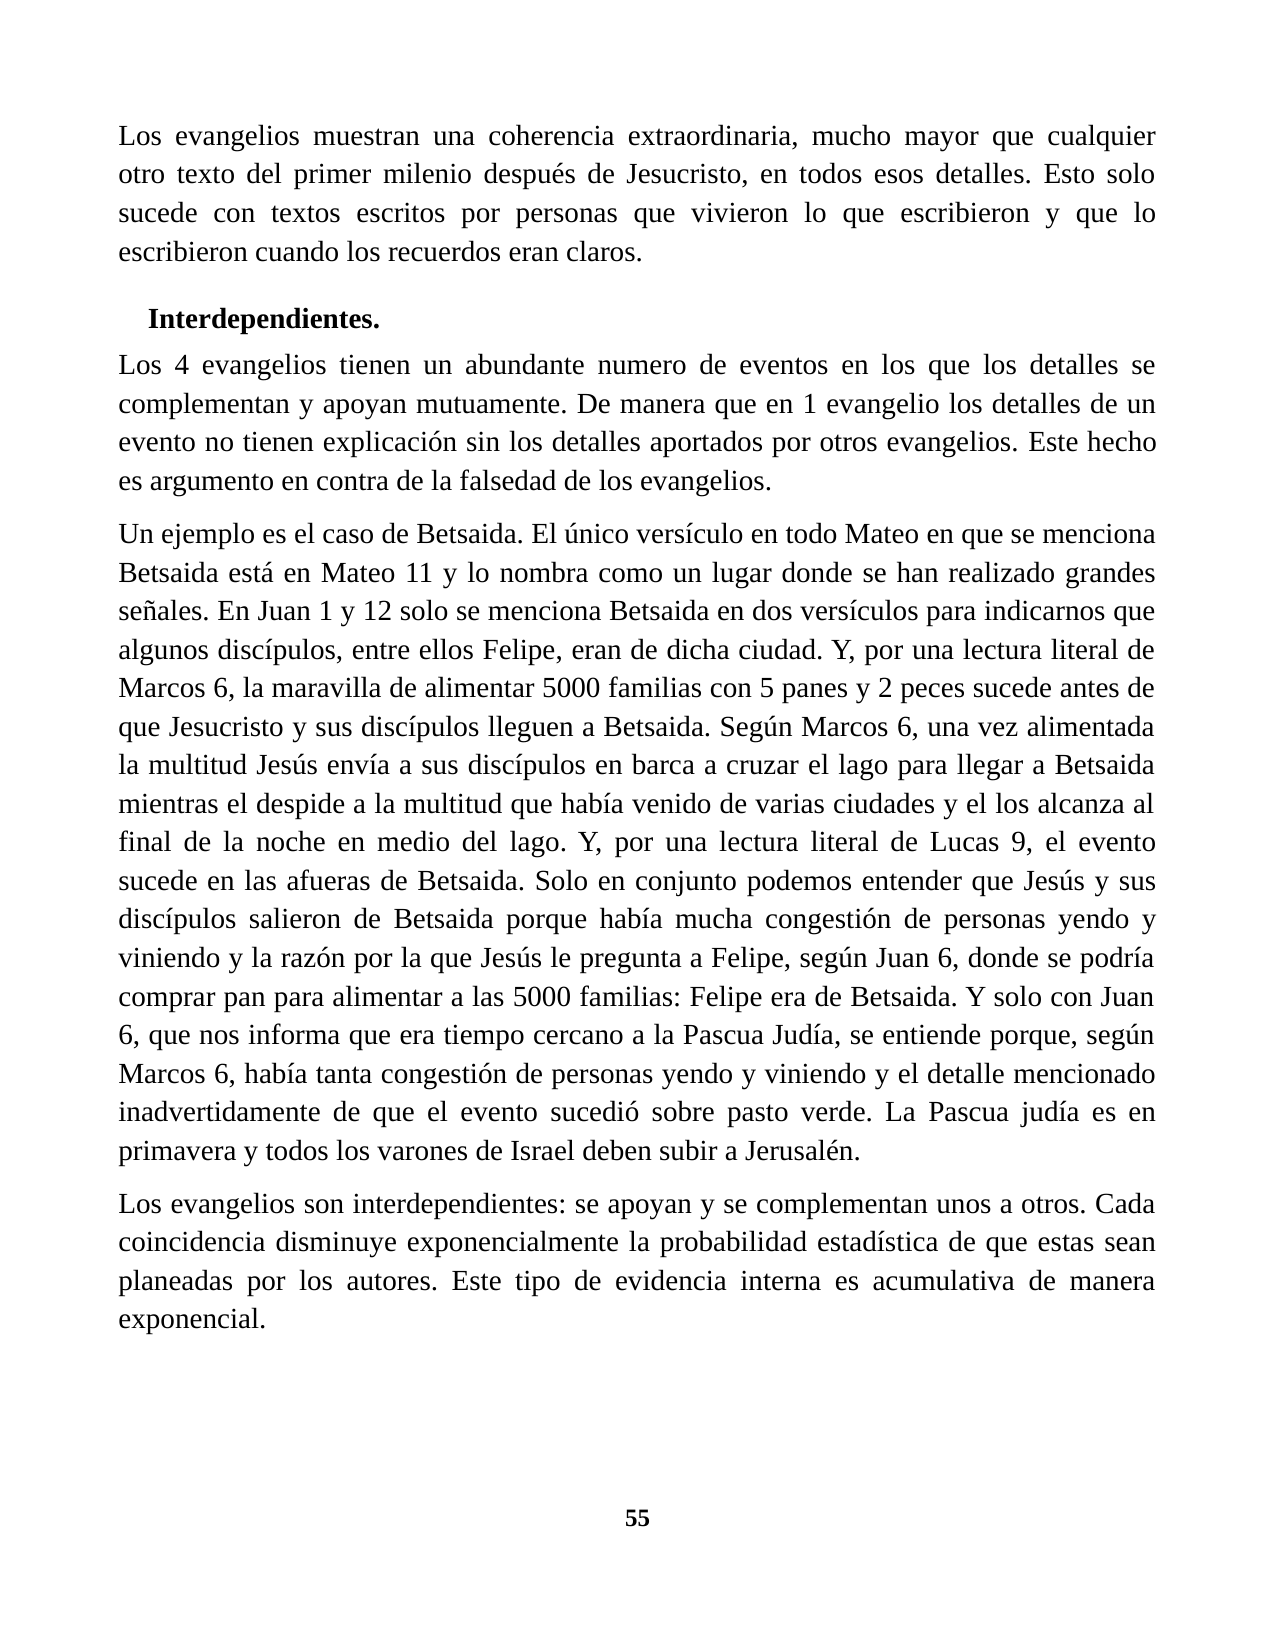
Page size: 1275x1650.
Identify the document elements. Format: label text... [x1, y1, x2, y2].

subtitle Interdependientes. [148, 301, 1157, 335]
text Un ejemplo es el caso de Betsaida. El único versículo en todo Mateo en que se menciona Betsaida está en Mateo 11 y lo nombra como un lugar donde se han realizado grandes señales. En Juan 1 y 12 solo se menciona Betsaida en dos versículos para indicarnos que algunos discípulos, entre ellos Felipe, eran de dicha ciudad. Y, por una lectura literal de Marcos 6, la maravilla de alimentar 5000 familias con 5 panes y 2 peces sucede antes de que Jesucristo y sus discípulos lleguen a Betsaida. Según Marcos 6, una vez alimentada la multitud Jesús envía a sus discípulos en barca a cruzar el lago para llegar a Betsaida mientras el despide a la multitud que había venido de varias ciudades y el los alcanza al final de la noche en medio del lago. Y, por una lectura literal de Lucas 9, el evento sucede en las afueras de Betsaida. Solo en conjunto podemos entender que Jesús y sus discípulos salieron de Betsaida porque había mucha congestión de personas yendo y viniendo y la razón por la que Jesús le pregunta a Felipe, según Juan 6, donde se podría comprar pan para alimentar a las 5000 familias: Felipe era de Betsaida. Y solo con Juan 6, que nos informa que era tiempo cercano a la Pascua Judía, se entiende porque, según Marcos 6, había tanta congestión de personas yendo y viniendo y el detalle mencionado inadvertidamente de que el evento sucedió sobre pasto verde. La Pascua judía es en primavera y todos los varones de Israel deben subir a Jerusalén. [118, 516, 1157, 1166]
text Los 4 evangelios tienen un abundante numero de eventos en los que los detalles se complementan y apoyan mutuamente. De manera que en 1 evangelio los detalles de un evento no tienen explicación sin los detalles aportados por otros evangelios. Este hecho es argumento en contra de la falsedad de los evangelios. [118, 347, 1157, 497]
text Los evangelios muestran una coherencia extraordinaria, mucho mayor que cualquier otro texto del primer milenio después de Jesucristo, en todos esos detalles. Esto solo sucede con textos escritos por personas que vivieron lo que escribieron y que lo escribieron cuando los recuerdos eran claros. [118, 118, 1157, 267]
text Los evangelios son interdependientes: se apoyan y se complementan unos a otros. Cada coincidencia disminuye exponencialmente la probabilidad estadística de que estas sean planeadas por los autores. Este tipo de evidencia interna es acumulativa de manera exponencial. [118, 1186, 1157, 1335]
